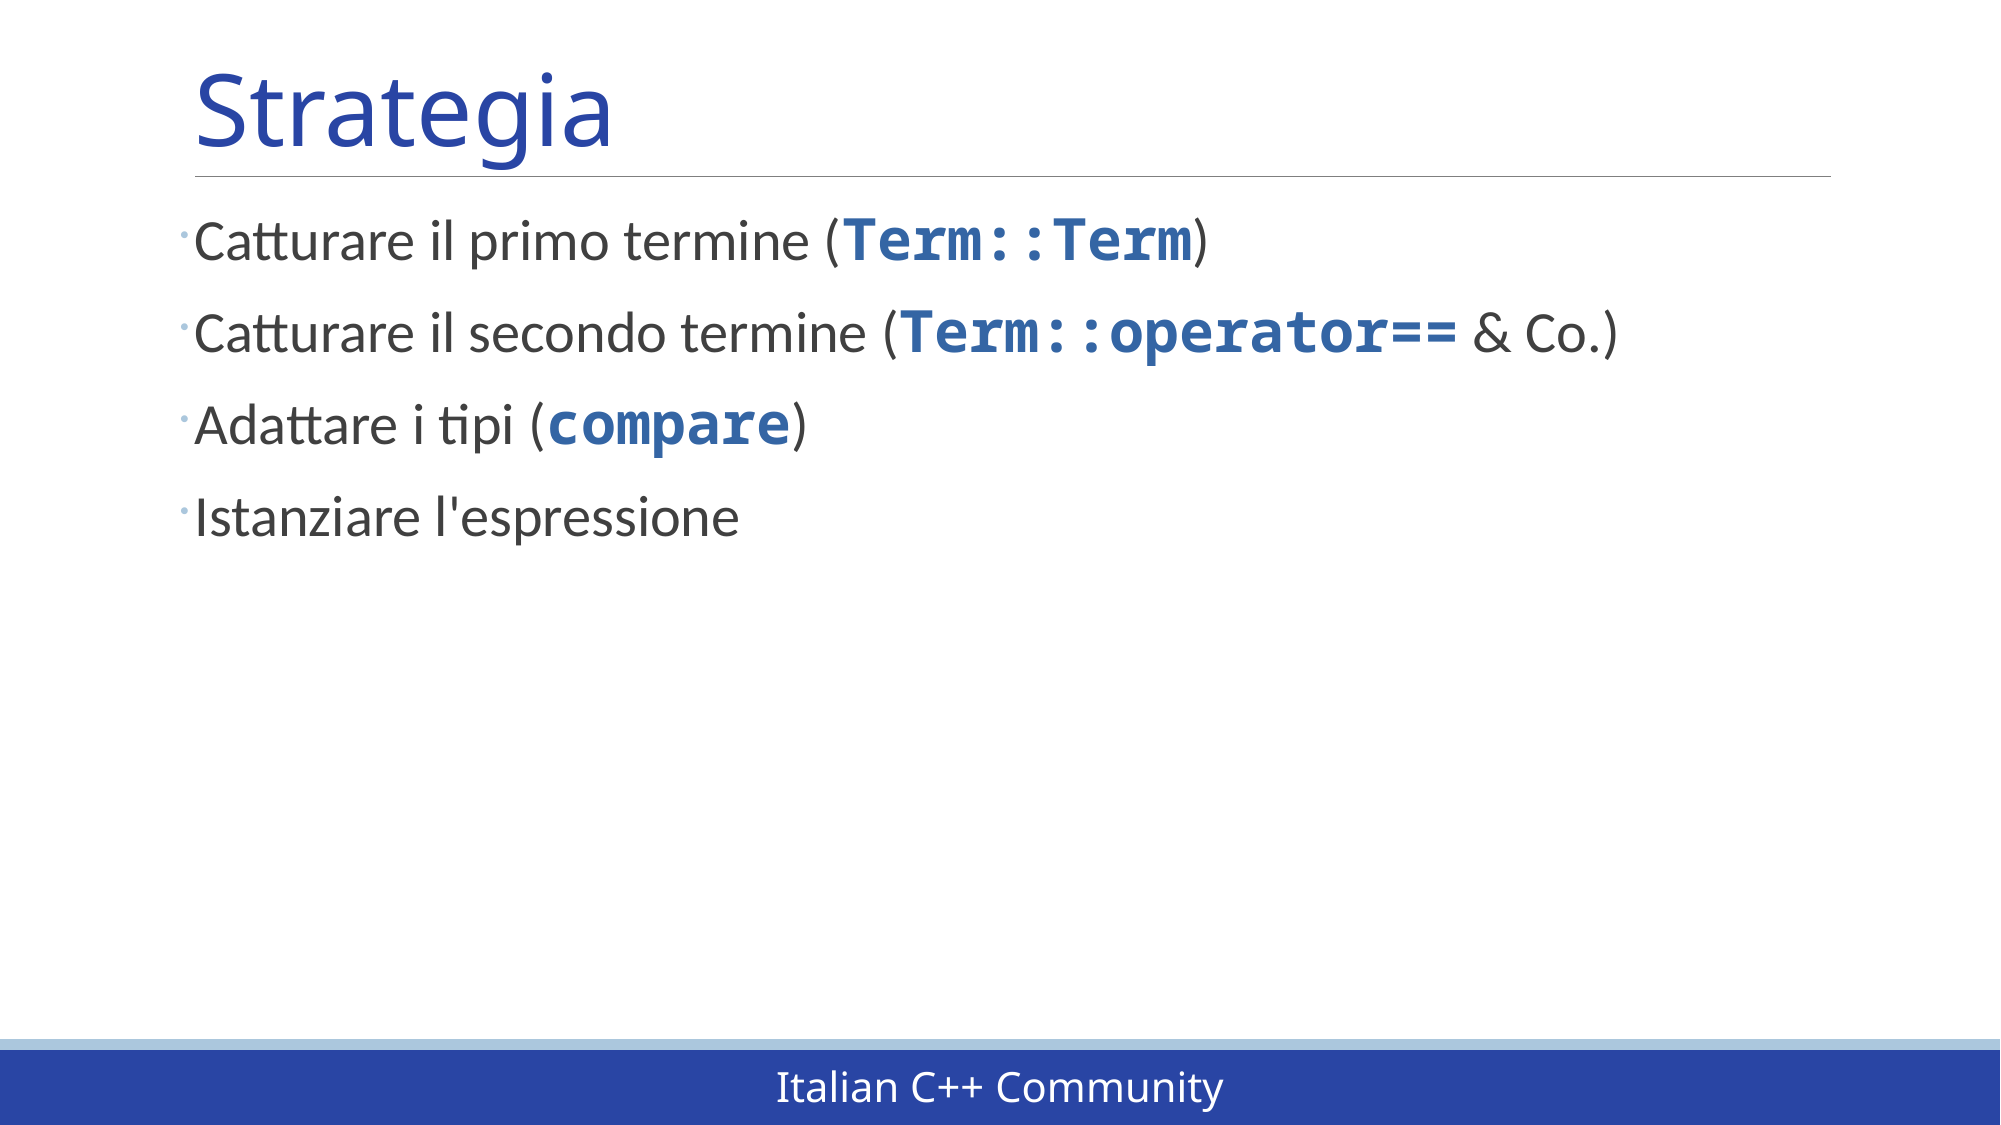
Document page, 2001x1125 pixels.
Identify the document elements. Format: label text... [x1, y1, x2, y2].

list Catturare il primo termine (Term::Term) Catturare il secondo termine (Term::operator== & Co.) Adattare i tipi (compare) Istanziare l'espressione [179, 202, 1830, 1011]
title Strategia [179, 2, 1830, 175]
